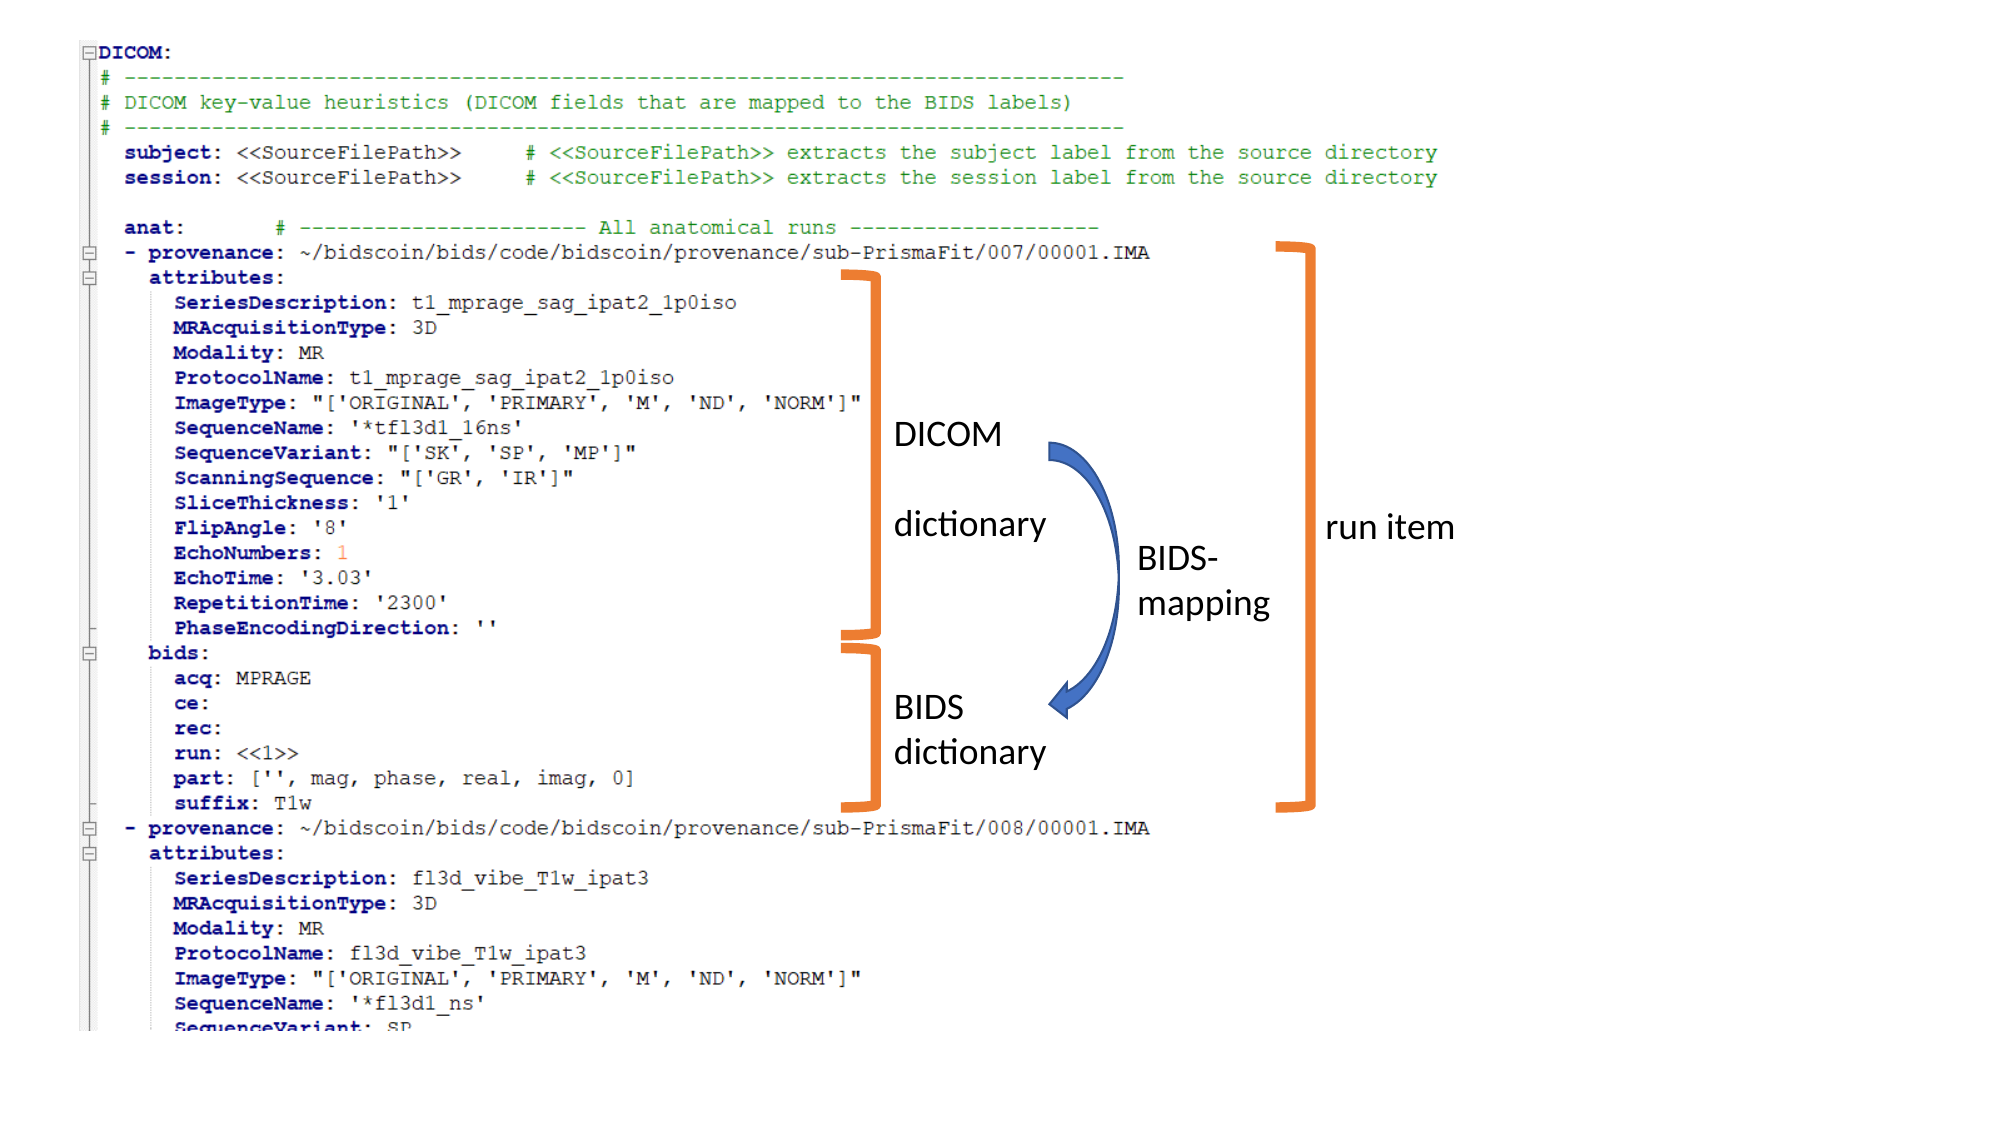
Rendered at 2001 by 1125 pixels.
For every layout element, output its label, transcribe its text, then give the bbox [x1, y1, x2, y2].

text_box [1049, 442, 1119, 718]
text_box BIDS-mapping [1122, 525, 1311, 632]
picture [79, 40, 1445, 1031]
text_box BIDS dictionary [878, 674, 1068, 781]
text_box run item [1310, 494, 1500, 556]
text_box DICOM dictionary [878, 401, 1068, 508]
